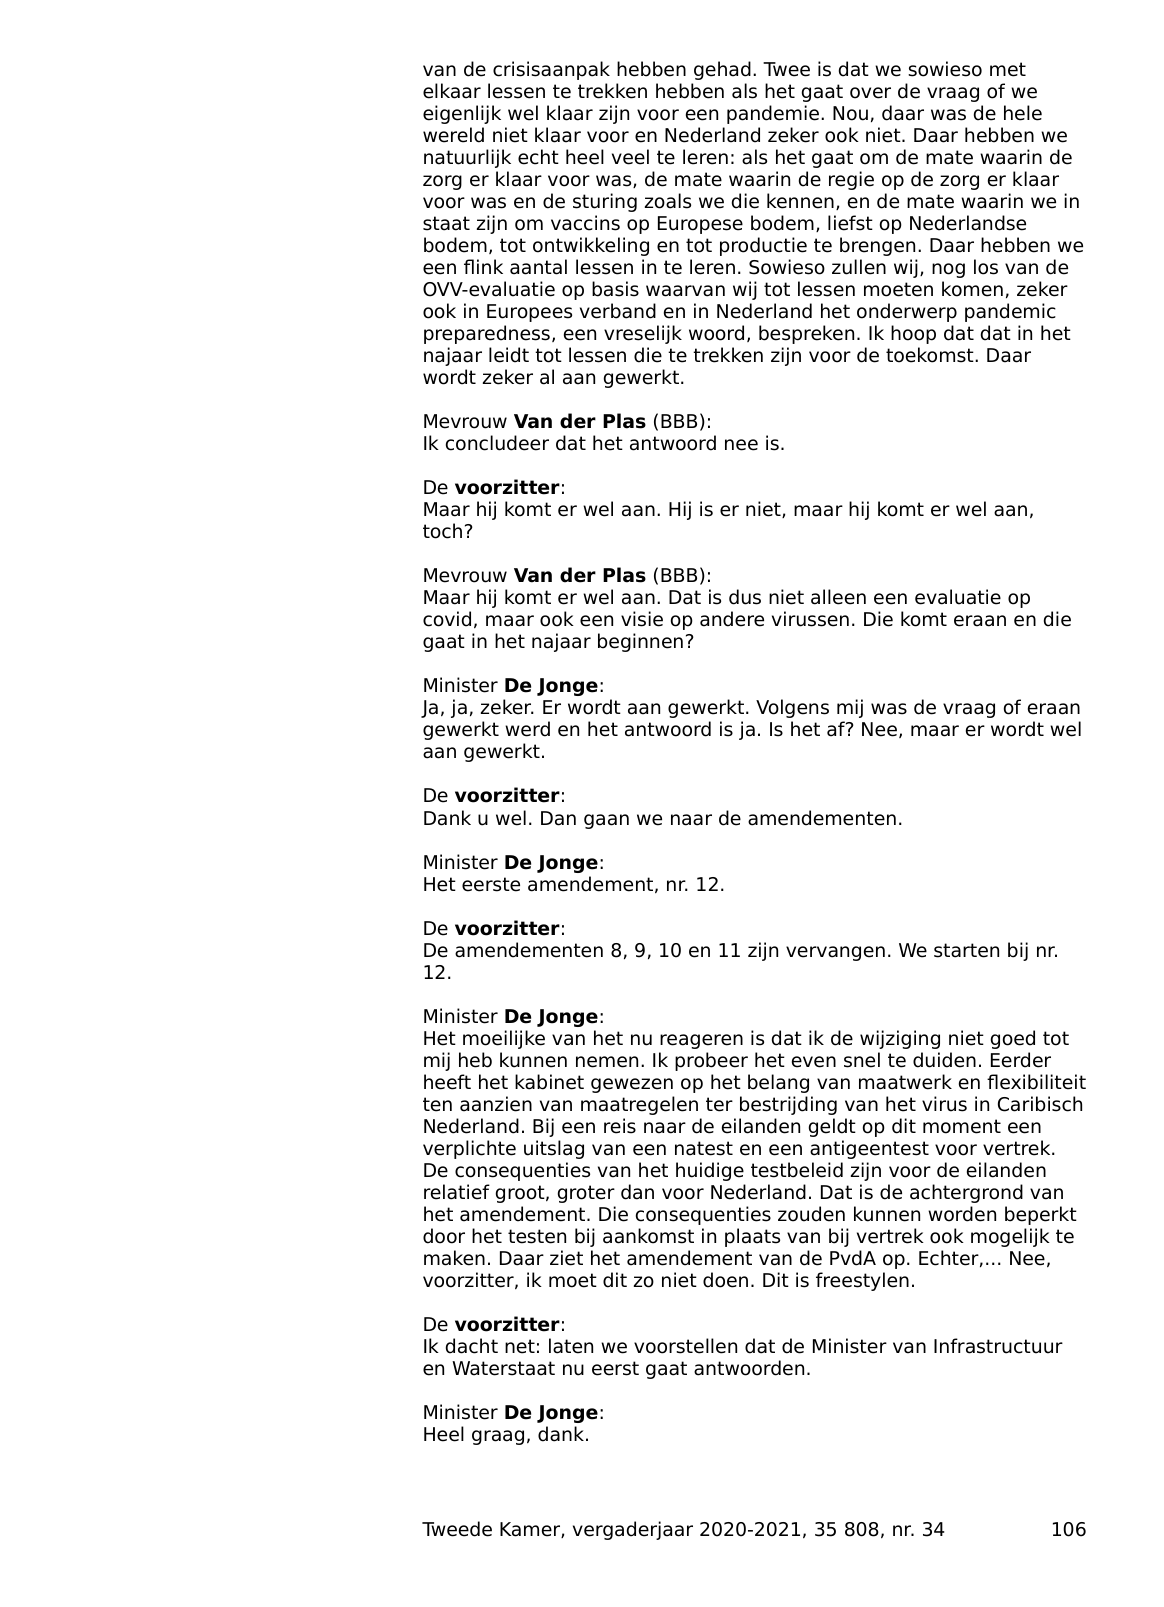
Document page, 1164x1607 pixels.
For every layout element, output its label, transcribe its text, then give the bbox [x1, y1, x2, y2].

text De voorzitter: [422, 1314, 1087, 1336]
text Ja, ja, zeker. Er wordt aan gewerkt. Volgens mij was de vraag of eraan gewerkt werd en het antwoord is ja. Is het af? Nee, maar er wordt wel aan gewerkt. [422, 697, 1087, 763]
text De voorzitter: [422, 477, 1087, 499]
text Mevrouw Van der Plas (BBB): [422, 565, 1087, 587]
text Het eerste amendement, nr. 12. [422, 873, 1087, 896]
text Ik concludeer dat het antwoord nee is. [422, 433, 1087, 455]
text Dank u wel. Dan gaan we naar de amendementen. [422, 807, 1087, 829]
text Minister De Jonge: [422, 1402, 1087, 1424]
text Minister De Jonge: [422, 1006, 1087, 1028]
text Maar hij komt er wel aan. Dat is dus niet alleen een evaluatie op covid, maar ook een visie op andere virussen. Die komt eraan en die gaat in het najaar beginnen? [422, 587, 1087, 653]
text Maar hij komt er wel aan. Hij is er niet, maar hij komt er wel aan, toch? [422, 499, 1087, 543]
text Mevrouw Van der Plas (BBB): [422, 411, 1087, 433]
text Minister De Jonge: [422, 675, 1087, 697]
text van de crisisaanpak hebben gehad. Twee is dat we sowieso met elkaar lessen te trekken hebben als het gaat over de vraag of we eigenlijk wel klaar zijn voor een pandemie. Nou, daar was de hele wereld niet klaar voor en Nederland zeker ook niet. Daar hebben we natuurlijk echt heel veel te leren: als het gaat om de mate waarin de zorg er klaar voor was, de mate waarin de regie op de zorg er klaar voor was en de sturing zoals we die kennen, en de mate waarin we in staat zijn om vaccins op Europese bodem, liefst op Nederlandse bodem, tot ontwikkeling en tot productie te brengen. Daar hebben we een flink aantal lessen in te leren. Sowieso zullen wij, nog los van de OVV-evaluatie op basis waarvan wij tot lessen moeten komen, zeker ook in Europees verband en in Nederland het onderwerp pandemic preparedness, een vreselijk woord, bespreken. Ik hoop dat dat in het najaar leidt tot lessen die te trekken zijn voor de toekomst. Daar wordt zeker al aan gewerkt. [422, 59, 1087, 389]
text Het moeilijke van het nu reageren is dat ik de wijziging niet goed tot mij heb kunnen nemen. Ik probeer het even snel te duiden. Eerder heeft het kabinet gewezen op het belang van maatwerk en flexibiliteit ten aanzien van maatregelen ter bestrijding van het virus in Caribisch Nederland. Bij een reis naar de eilanden geldt op dit moment een verplichte uitslag van een natest en een antigeentest voor vertrek. De consequenties van het huidige testbeleid zijn voor de eilanden relatief groot, groter dan voor Nederland. Dat is de achtergrond van het amendement. Die consequenties zouden kunnen worden beperkt door het testen bij aankomst in plaats van bij vertrek ook mogelijk te maken. Daar ziet het amendement van de PvdA op. Echter,... Nee, voorzitter, ik moet dit zo niet doen. Dit is freestylen. [422, 1028, 1087, 1292]
text De voorzitter: [422, 918, 1087, 940]
text De amendementen 8, 9, 10 en 11 zijn vervangen. We starten bij nr. 12. [422, 940, 1087, 984]
text De voorzitter: [422, 785, 1087, 807]
text Ik dacht net: laten we voorstellen dat de Minister van Infrastructuur en Waterstaat nu eerst gaat antwoorden. [422, 1336, 1087, 1380]
text Minister De Jonge: [422, 852, 1087, 873]
text Heel graag, dank. [422, 1424, 1087, 1446]
